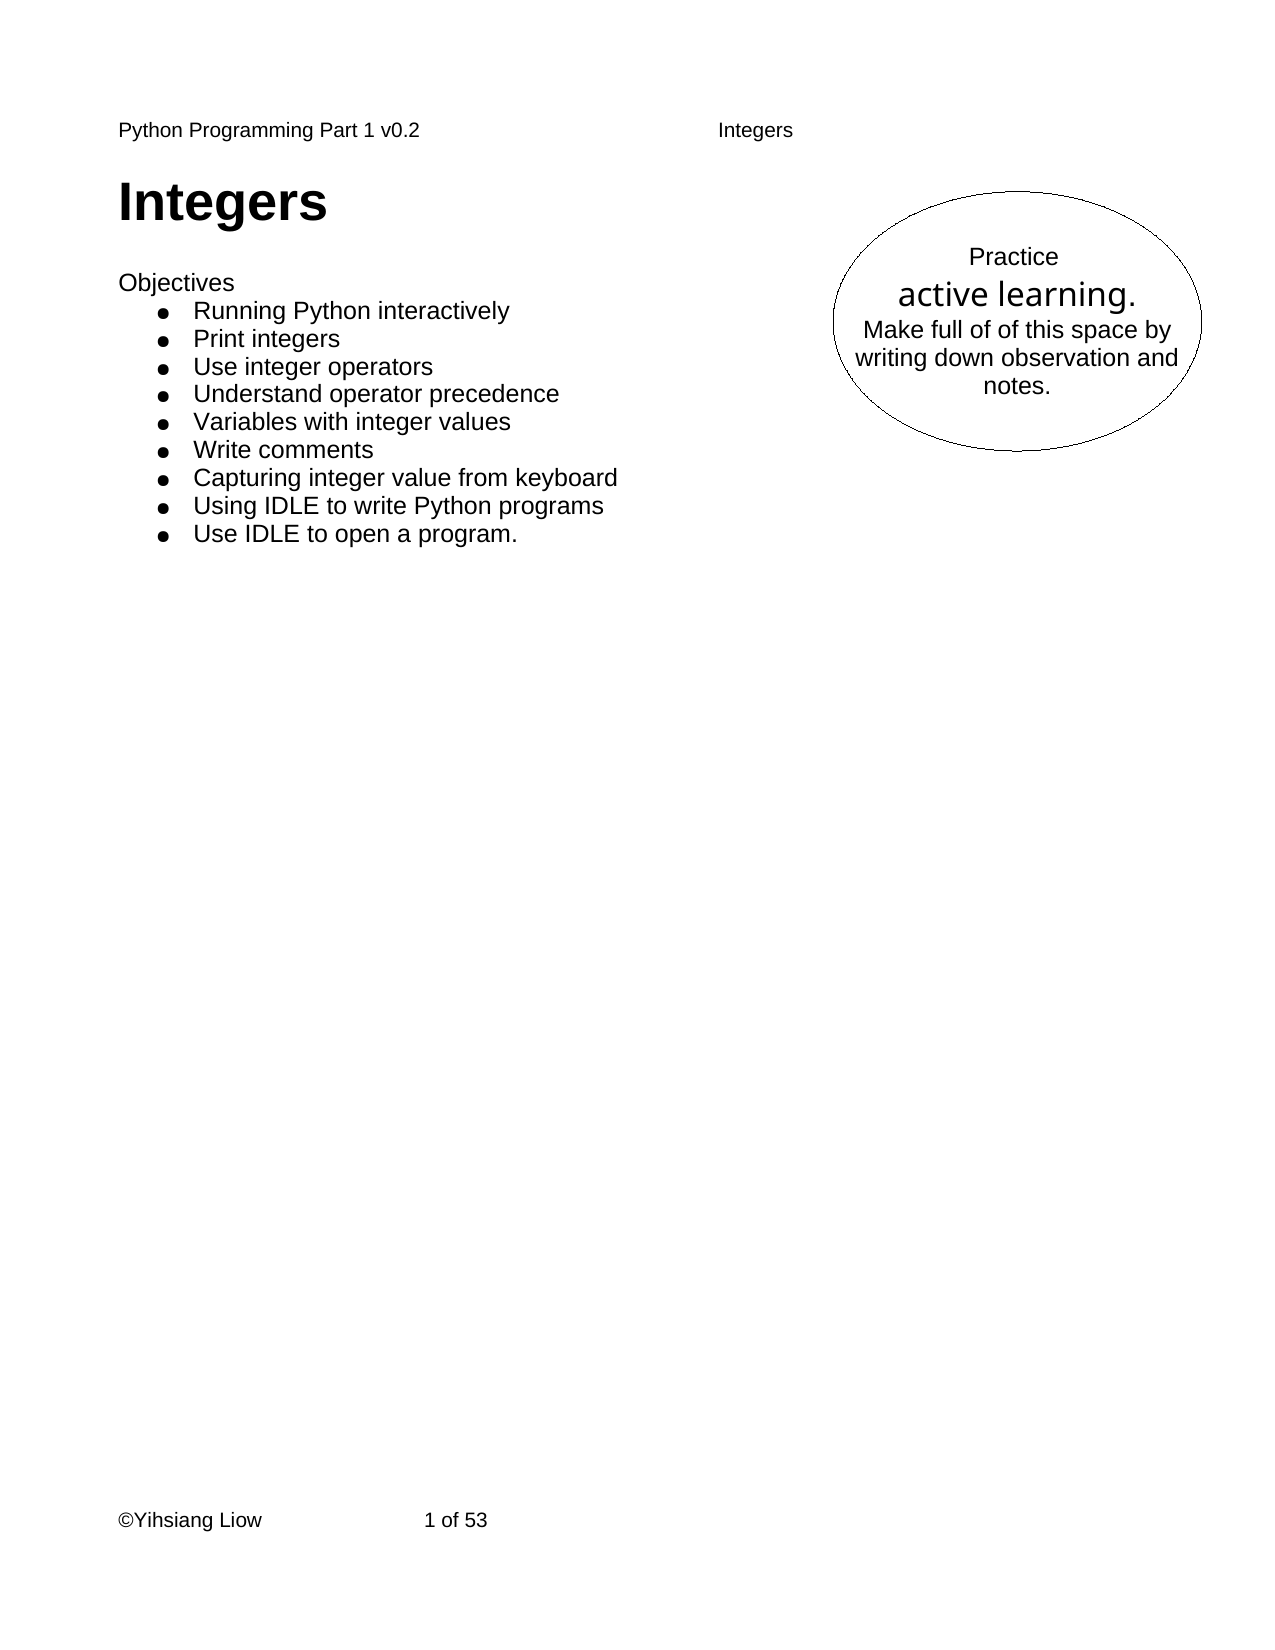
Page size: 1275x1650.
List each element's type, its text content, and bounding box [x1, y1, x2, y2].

list Capturing integer value from keyboard [156, 464, 793, 492]
list Running Python interactively [156, 297, 793, 324]
list Use IDLE to open a program. [156, 520, 793, 548]
list Variables with integer values [156, 408, 793, 436]
list Use integer operators [156, 352, 793, 380]
list Print integers [156, 324, 793, 352]
list Understand operator precedence [156, 380, 793, 408]
list Using IDLE to write Python programs [156, 492, 793, 520]
list Write comments [156, 436, 793, 464]
text Objectives [118, 269, 793, 297]
text Integers [118, 171, 793, 231]
